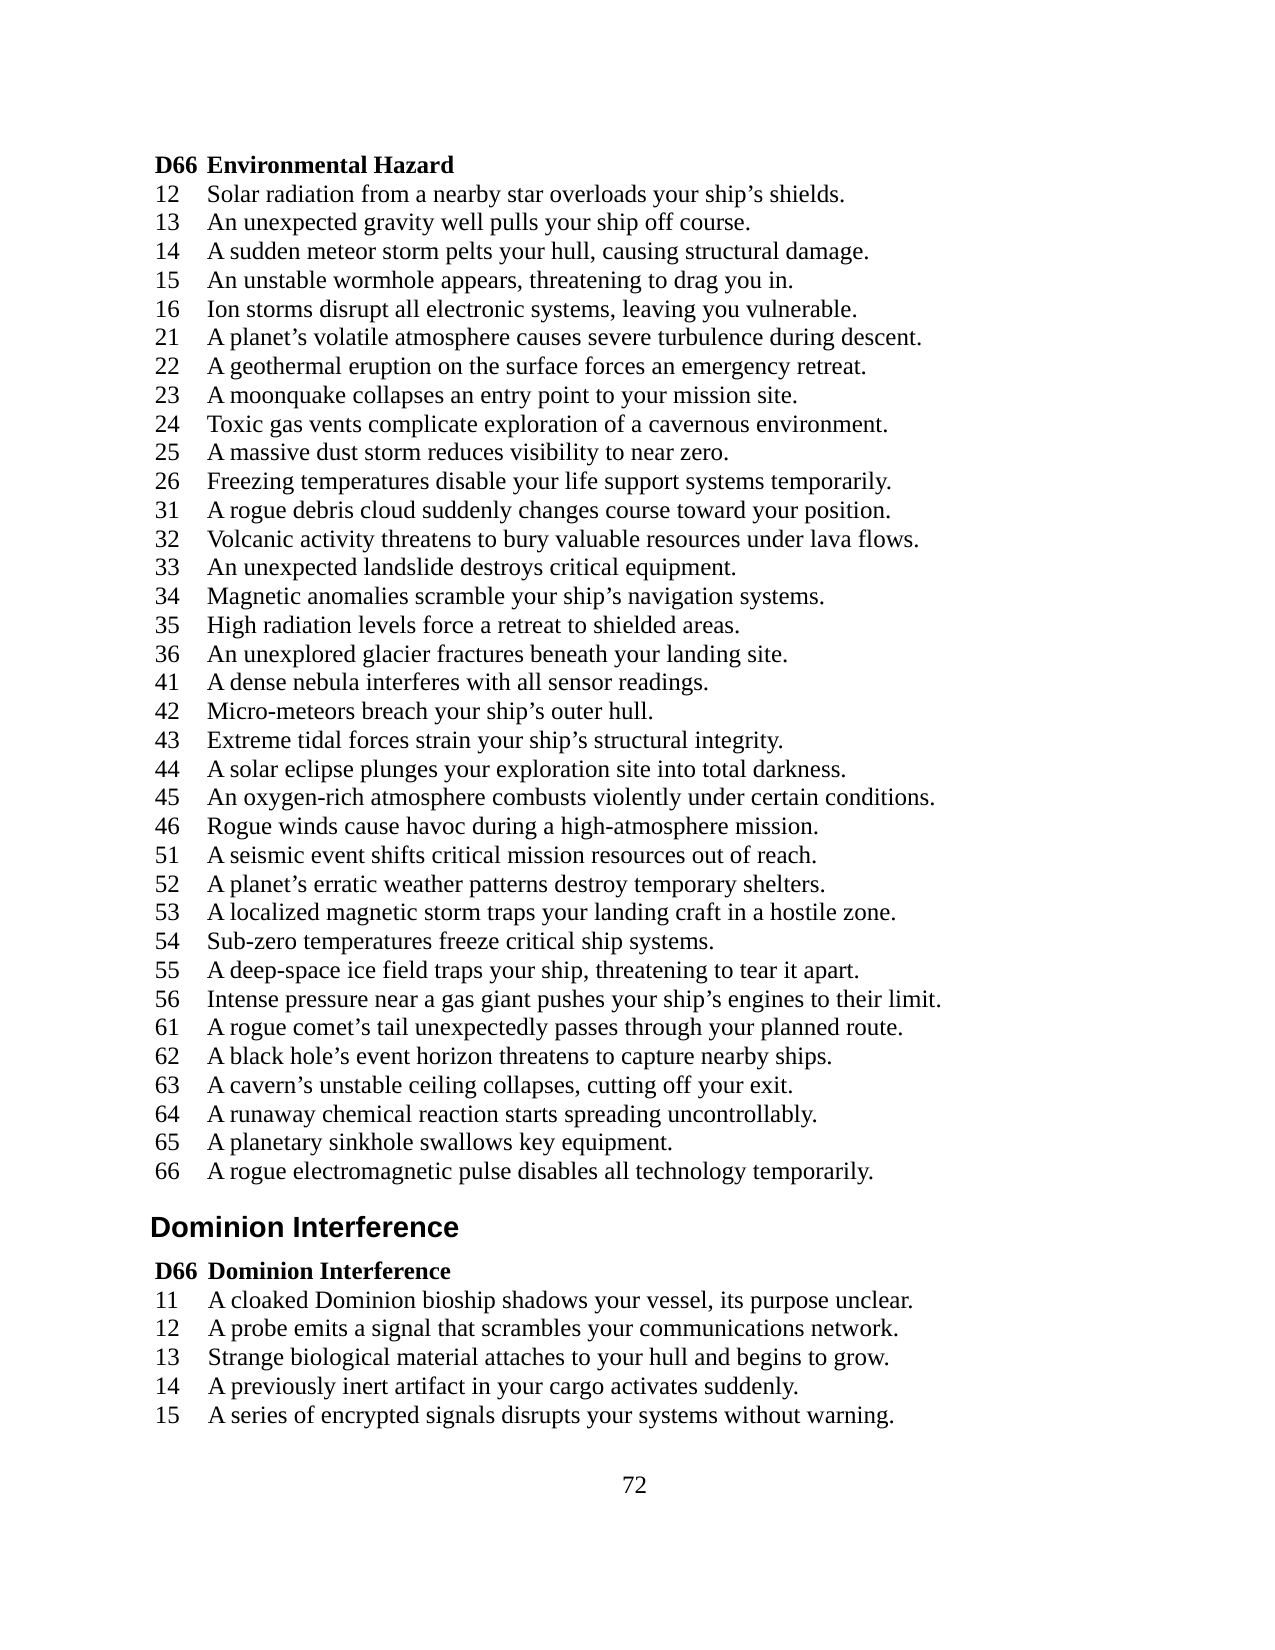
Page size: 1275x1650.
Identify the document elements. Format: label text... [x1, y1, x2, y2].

table_cell A sudden meteor storm pelts your hull, causing structural damage. [202, 236, 1125, 265]
table_cell 14 [150, 1371, 203, 1400]
table_cell Solar radiation from a nearby star overloads your ship’s shields. [202, 179, 1125, 207]
table_cell 21 [150, 323, 202, 351]
subtitle Dominion Interference [150, 1210, 1125, 1243]
table_cell 55 [150, 955, 202, 984]
table_cell Rogue winds cause havoc during a high-atmosphere mission. [202, 811, 1125, 840]
table_cell 31 [150, 495, 202, 524]
table_cell Magnetic anomalies scramble your ship’s navigation systems. [202, 581, 1125, 610]
table_header D66 [150, 150, 202, 179]
table_cell Toxic gas vents complicate exploration of a cavernous environment. [202, 409, 1125, 437]
table_cell 35 [150, 610, 202, 639]
table_cell 15 [150, 265, 202, 294]
table_cell High radiation levels force a retreat to shielded areas. [202, 610, 1125, 639]
table_cell 52 [150, 869, 202, 897]
table_cell 12 [150, 179, 202, 207]
table_cell A planetary sinkhole swallows key equipment. [202, 1128, 1125, 1156]
table_cell An unexplored glacier fractures beneath your landing site. [202, 639, 1125, 667]
table_cell 13 [150, 1342, 203, 1371]
table_cell An unexpected gravity well pulls your ship off course. [202, 208, 1125, 236]
table_cell Extreme tidal forces strain your ship’s structural integrity. [202, 725, 1125, 754]
table_header D66 [150, 1256, 203, 1285]
table_cell A probe emits a signal that scrambles your communications network. [203, 1314, 1125, 1342]
table_cell A moonquake collapses an entry point to your mission site. [202, 380, 1125, 409]
table_cell 51 [150, 840, 202, 869]
table_cell An oxygen-rich atmosphere combusts violently under certain conditions. [202, 783, 1125, 811]
table_cell 36 [150, 639, 202, 667]
table_cell An unexpected landslide destroys critical equipment. [202, 553, 1125, 581]
table_cell Volcanic activity threatens to bury valuable resources under lava flows. [202, 524, 1125, 552]
table_cell 33 [150, 553, 202, 581]
table_cell 53 [150, 898, 202, 926]
table_cell A massive dust storm reduces visibility to near zero. [202, 438, 1125, 466]
table_cell 23 [150, 380, 202, 409]
table_cell 44 [150, 754, 202, 782]
table_cell Strange biological material attaches to your hull and begins to grow. [203, 1342, 1125, 1371]
table_cell 25 [150, 438, 202, 466]
table_cell 41 [150, 668, 202, 696]
table_cell A geothermal eruption on the surface forces an emergency retreat. [202, 351, 1125, 380]
table_cell A solar eclipse plunges your exploration site into total darkness. [202, 754, 1125, 782]
table_cell Ion storms disrupt all electronic systems, leaving you vulnerable. [202, 294, 1125, 322]
table_cell A cloaked Dominion bioship shadows your vessel, its purpose unclear. [203, 1285, 1125, 1313]
table_cell Intense pressure near a gas giant pushes your ship’s engines to their limit. [202, 984, 1125, 1012]
table_cell A dense nebula interferes with all sensor readings. [202, 668, 1125, 696]
table_cell 62 [150, 1041, 202, 1070]
table_cell 61 [150, 1013, 202, 1041]
table_cell A rogue debris cloud suddenly changes course toward your position. [202, 495, 1125, 524]
table_cell 13 [150, 208, 202, 236]
table_cell A series of encrypted signals disrupts your systems without warning. [203, 1400, 1125, 1428]
table_cell Micro-meteors breach your ship’s outer hull. [202, 696, 1125, 725]
table_cell 32 [150, 524, 202, 552]
table_cell 63 [150, 1070, 202, 1099]
table_cell 34 [150, 581, 202, 610]
table_cell 26 [150, 466, 202, 495]
table_header Dominion Interference [203, 1256, 1125, 1285]
table_cell 56 [150, 984, 202, 1012]
table_cell A black hole’s event horizon threatens to capture nearby ships. [202, 1041, 1125, 1070]
table_cell 11 [150, 1285, 203, 1313]
table_cell 16 [150, 294, 202, 322]
table_cell 24 [150, 409, 202, 437]
table_cell A planet’s volatile atmosphere causes severe turbulence during descent. [202, 323, 1125, 351]
table_cell 43 [150, 725, 202, 754]
table_cell A deep-space ice field traps your ship, threatening to tear it apart. [202, 955, 1125, 984]
table_cell 54 [150, 926, 202, 955]
table_cell 22 [150, 351, 202, 380]
table_cell 45 [150, 783, 202, 811]
table_cell A rogue comet’s tail unexpectedly passes through your planned route. [202, 1013, 1125, 1041]
table_cell A previously inert artifact in your cargo activates suddenly. [203, 1371, 1125, 1400]
table_cell A runaway chemical reaction starts spreading uncontrollably. [202, 1099, 1125, 1127]
table_cell 15 [150, 1400, 203, 1428]
table_cell 42 [150, 696, 202, 725]
table_cell A cavern’s unstable ceiling collapses, cutting off your exit. [202, 1070, 1125, 1099]
table_cell A rogue electromagnetic pulse disables all technology temporarily. [202, 1156, 1125, 1185]
table_cell 14 [150, 236, 202, 265]
table_cell 46 [150, 811, 202, 840]
table_cell An unstable wormhole appears, threatening to drag you in. [202, 265, 1125, 294]
table_cell 65 [150, 1128, 202, 1156]
table_header Environmental Hazard [202, 150, 1125, 179]
table_cell A planet’s erratic weather patterns destroy temporary shelters. [202, 869, 1125, 897]
table_cell A seismic event shifts critical mission resources out of reach. [202, 840, 1125, 869]
table_cell 66 [150, 1156, 202, 1185]
table_cell 12 [150, 1314, 203, 1342]
table_cell Sub-zero temperatures freeze critical ship systems. [202, 926, 1125, 955]
table_cell 64 [150, 1099, 202, 1127]
table_cell Freezing temperatures disable your life support systems temporarily. [202, 466, 1125, 495]
table_cell A localized magnetic storm traps your landing craft in a hostile zone. [202, 898, 1125, 926]
